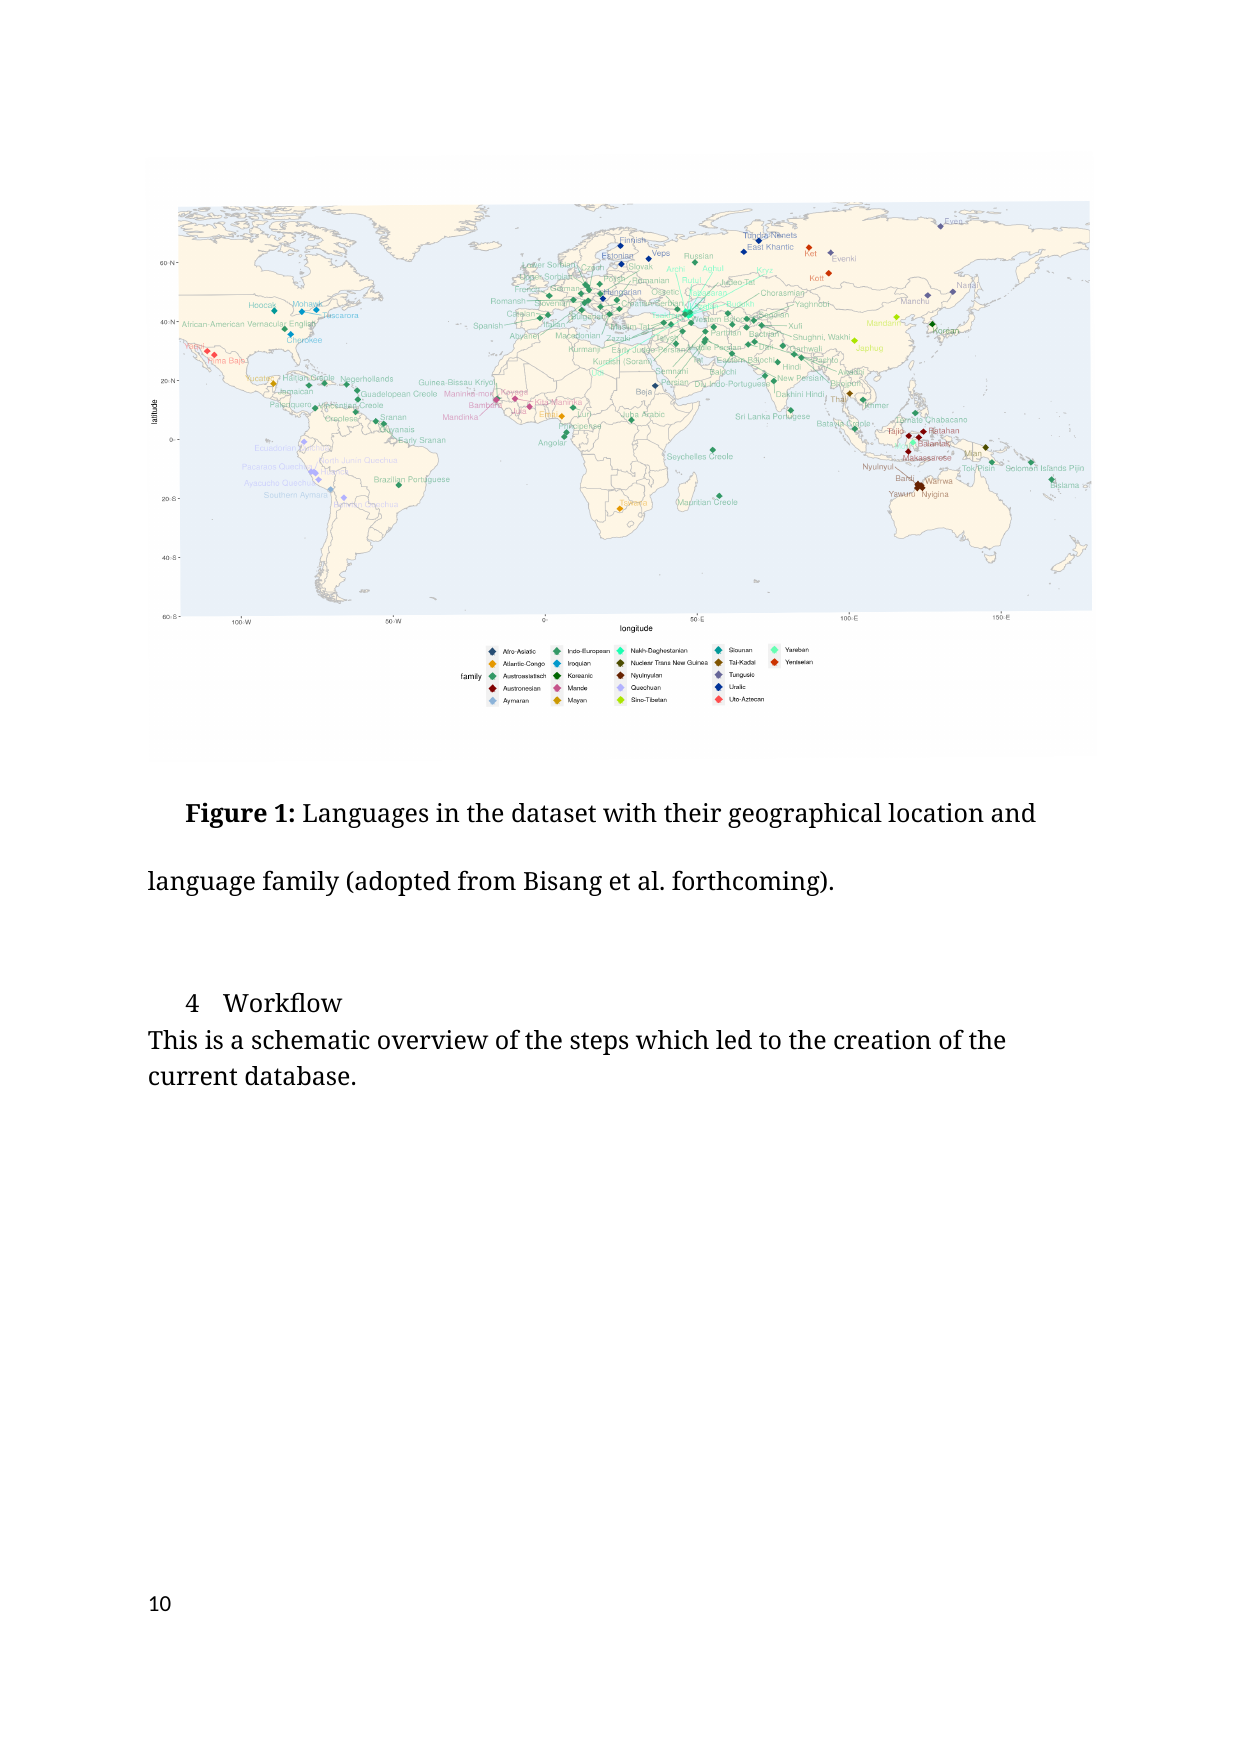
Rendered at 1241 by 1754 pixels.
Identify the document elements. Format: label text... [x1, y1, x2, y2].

picture [147, 152, 1097, 761]
text [148, 148, 1093, 158]
subtitle Workflow [185, 986, 1093, 1019]
text This is a schematic overview of the steps which led to the creation of the current database. [148, 1022, 1093, 1093]
text Figure 1: Languages in the dataset with their geographical location and language family (adopted from Bisang et al. forthcoming). [148, 631, 1093, 898]
